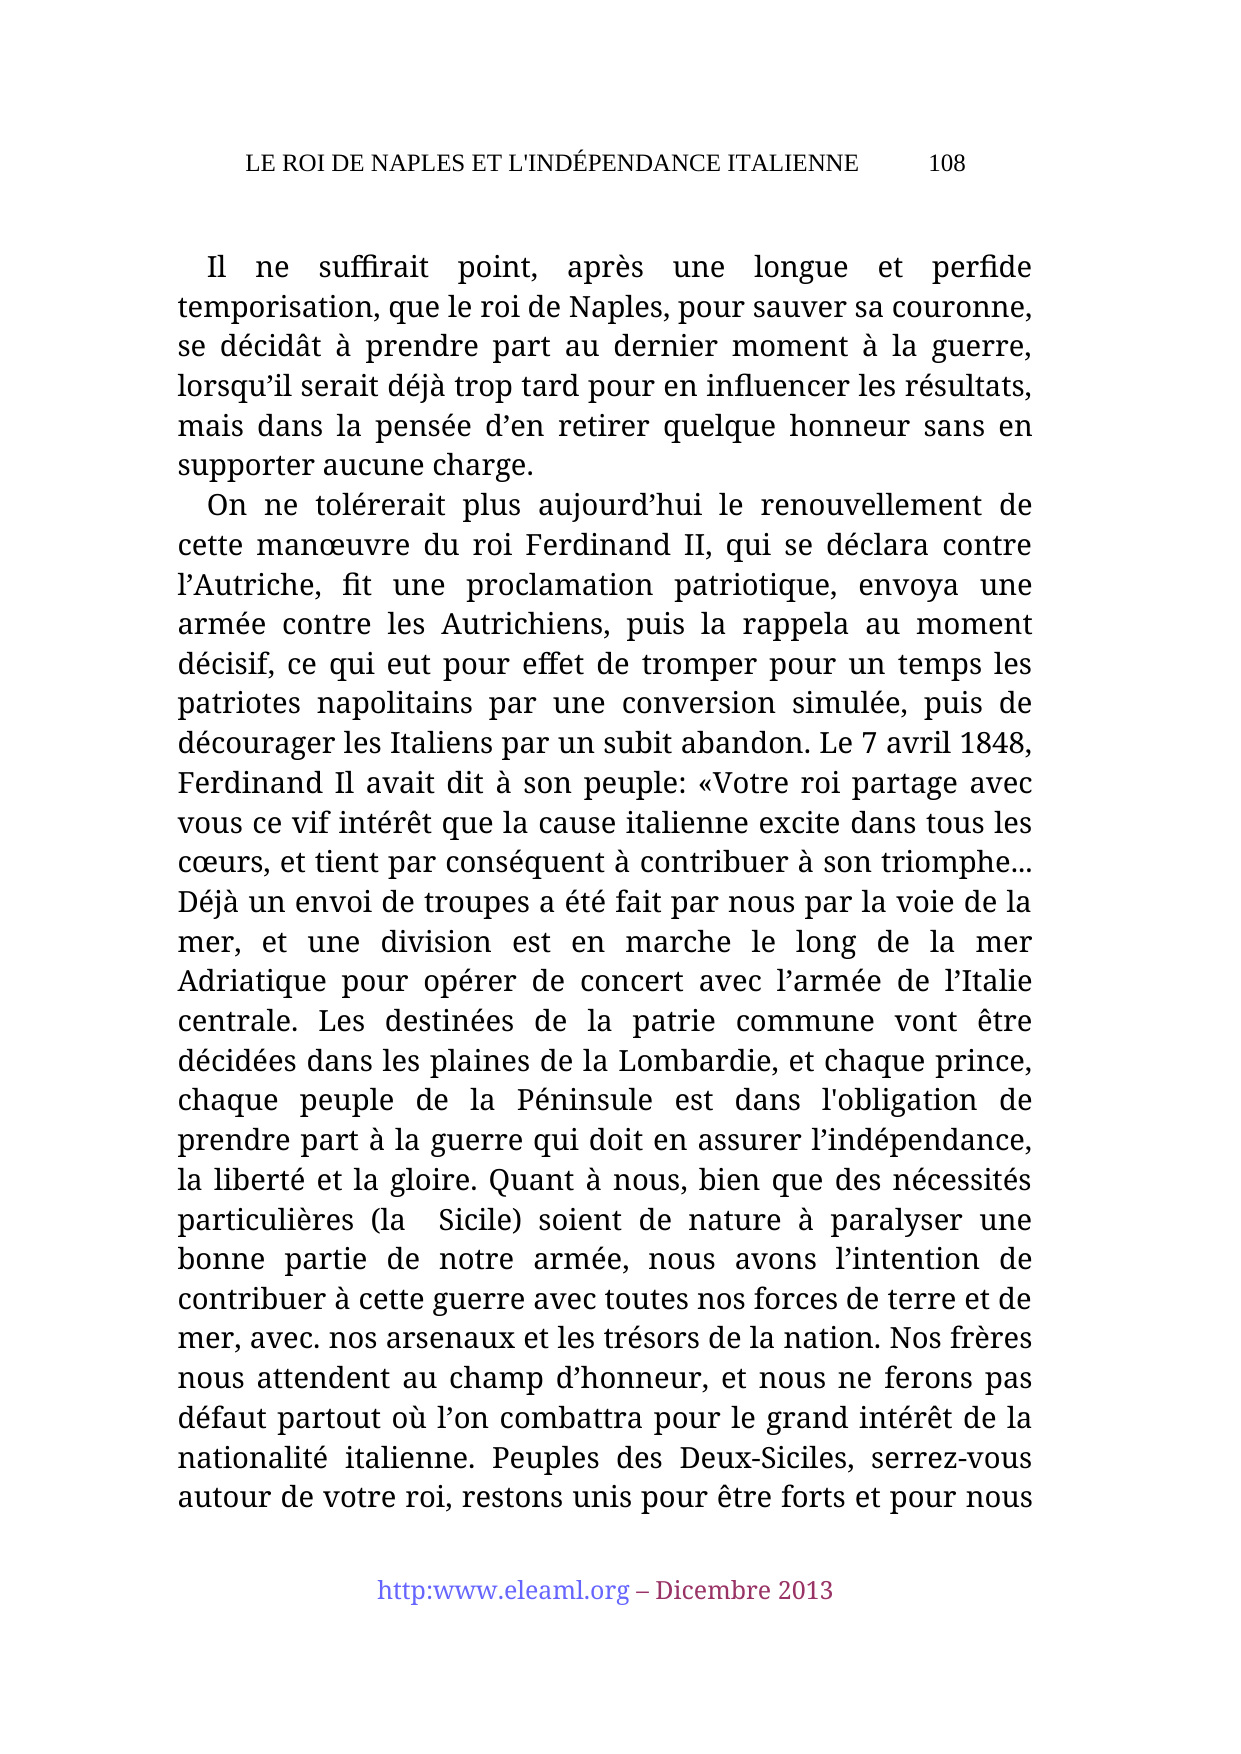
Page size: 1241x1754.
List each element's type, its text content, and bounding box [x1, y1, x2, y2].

text Il ne suffirait point, après une longue et perfide temporisation, que le roi de Naples, pour sauver sa couronne, se décidât à prendre part au dernier moment à la guerre, lorsqu’il serait déjà trop tard pour en influencer les résultats, mais dans la pensée d’en retirer quelque honneur sans en supporter aucune charge. [177, 246, 1033, 484]
text On ne tolérerait plus aujourd’hui le renouvellement de cette manœuvre du roi Ferdinand II, qui se déclara contre l’Autriche, fit une proclamation patriotique, envoya une armée contre les Autrichiens, puis la rappela au moment décisif, ce qui eut pour effet de tromper pour un temps les patriotes napolitains par une conversion simulée, puis de décourager les Italiens par un subit abandon. Le 7 avril 1848, Ferdinand Il avait dit à son peuple: «Votre roi partage avec vous ce vif intérêt que la cause italienne excite dans tous les cœurs, et tient par conséquent à contribuer à son triomphe... Déjà un envoi de troupes a été fait par nous par la voie de la mer, et une division est en marche le long de la mer Adriatique pour opérer de concert avec l’armée de l’Italie centrale. Les destinées de la patrie commune vont être décidées dans les plaines de la Lombardie, et chaque prince, chaque peuple de la Péninsule est dans l'obligation de prendre part à la guerre qui doit en assurer l’indépendance, la liberté et la gloire. Quant à nous, bien que des nécessités particulières (la Sicile) soient de nature à paralyser une bonne partie de notre armée, nous avons l’intention de contribuer à cette guerre avec toutes nos forces de terre et de mer, avec. nos arsenaux et les trésors de la nation. Nos frères nous attendent au champ d’honneur, et nous ne ferons pas défaut partout où l’on combattra pour le grand intérêt de la nationalité italienne. Peuples des Deux-Siciles, serrez-vous autour de votre roi, restons unis pour être forts et pour nous [177, 484, 1033, 1516]
